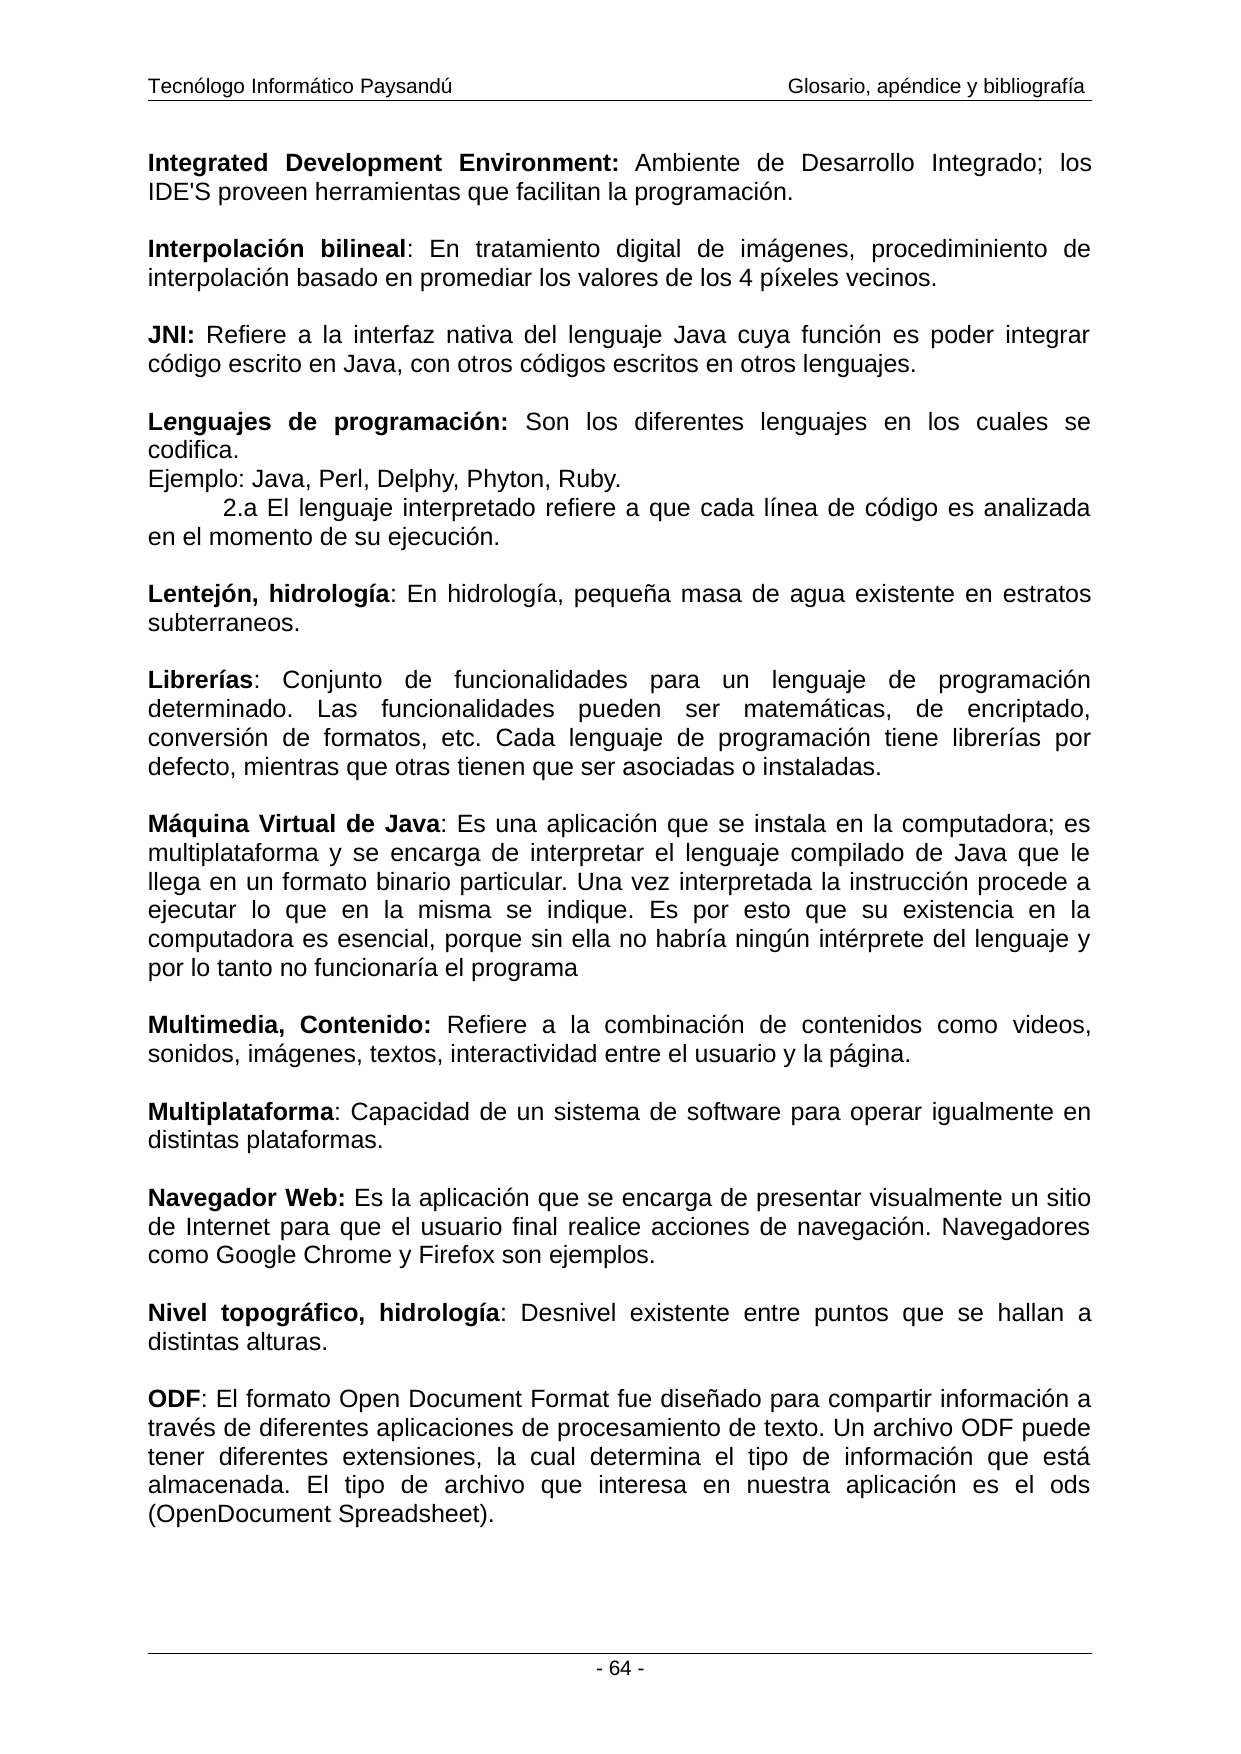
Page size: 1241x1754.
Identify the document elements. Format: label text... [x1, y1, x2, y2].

text ODF: El formato Open Document Format fue diseñado para compartir información a través de diferentes aplicaciones de procesamiento de texto. Un archivo ODF puede tener diferentes extensiones, la cual determina el tipo de información que está almacenada. El tipo de archivo que interesa en nuestra aplicación es el ods (OpenDocument Spreadsheet). [148, 1384, 1092, 1528]
text Interpolación bilineal: En tratamiento digital de imágenes, procediminiento de interpolación basado en promediar los valores de los 4 píxeles vecinos. [148, 234, 1092, 291]
text Integrated Development Environment: Ambiente de Desarrollo Integrado; los IDE'S proveen herramientas que facilitan la programación. [148, 148, 1092, 205]
text Librerías: Conjunto de funcionalidades para un lenguaje de programación determinado. Las funcionalidades pueden ser matemáticas, de encriptado, conversión de formatos, etc. Cada lenguaje de programación tiene librerías por defecto, mientras que otras tienen que ser asociadas o instaladas. [148, 665, 1092, 780]
text JNI: Refiere a la interfaz nativa del lenguaje Java cuya función es poder integrar código escrito en Java, con otros códigos escritos en otros lenguajes. [148, 320, 1092, 378]
text Lentejón, hidrología: En hidrología, pequeña masa de agua existente en estratos subterraneos. [148, 579, 1092, 636]
text Máquina Virtual de Java: Es una aplicación que se instala en la computadora; es multiplataforma y se encarga de interpretar el lenguaje compilado de Java que le llega en un formato binario particular. Una vez interpretada la instrucción procede a ejecutar lo que en la misma se indique. Es por esto que su existencia en la computadora es esencial, porque sin ella no habría ningún intérprete del lenguaje y por lo tanto no funcionaría el programa [148, 809, 1092, 981]
text Lenguajes de programación: Son los diferentes lenguajes en los cuales se codifica. [148, 406, 1092, 464]
text Ejemplo: Java, Perl, Delphy, Phyton, Ruby. [148, 464, 1092, 493]
text Multiplataforma: Capacidad de un sistema de software para operar igualmente en distintas plataformas. [148, 1096, 1092, 1154]
text Navegador Web: Es la aplicación que se encarga de presentar visualmente un sitio de Internet para que el usuario final realice acciones de navegación. Navegadores como Google Chrome y Firefox son ejemplos. [148, 1183, 1092, 1269]
text Nivel topográfico, hidrología: Desnivel existente entre puntos que se hallan a distintas alturas. [148, 1298, 1092, 1355]
text 2.a El lenguaje interpretado refiere a que cada línea de código es analizada en el momento de su ejecución. [148, 493, 1092, 550]
text Multimedia, Contenido: Refiere a la combinación de contenidos como videos, sonidos, imágenes, textos, interactividad entre el usuario y la página. [148, 1010, 1092, 1068]
